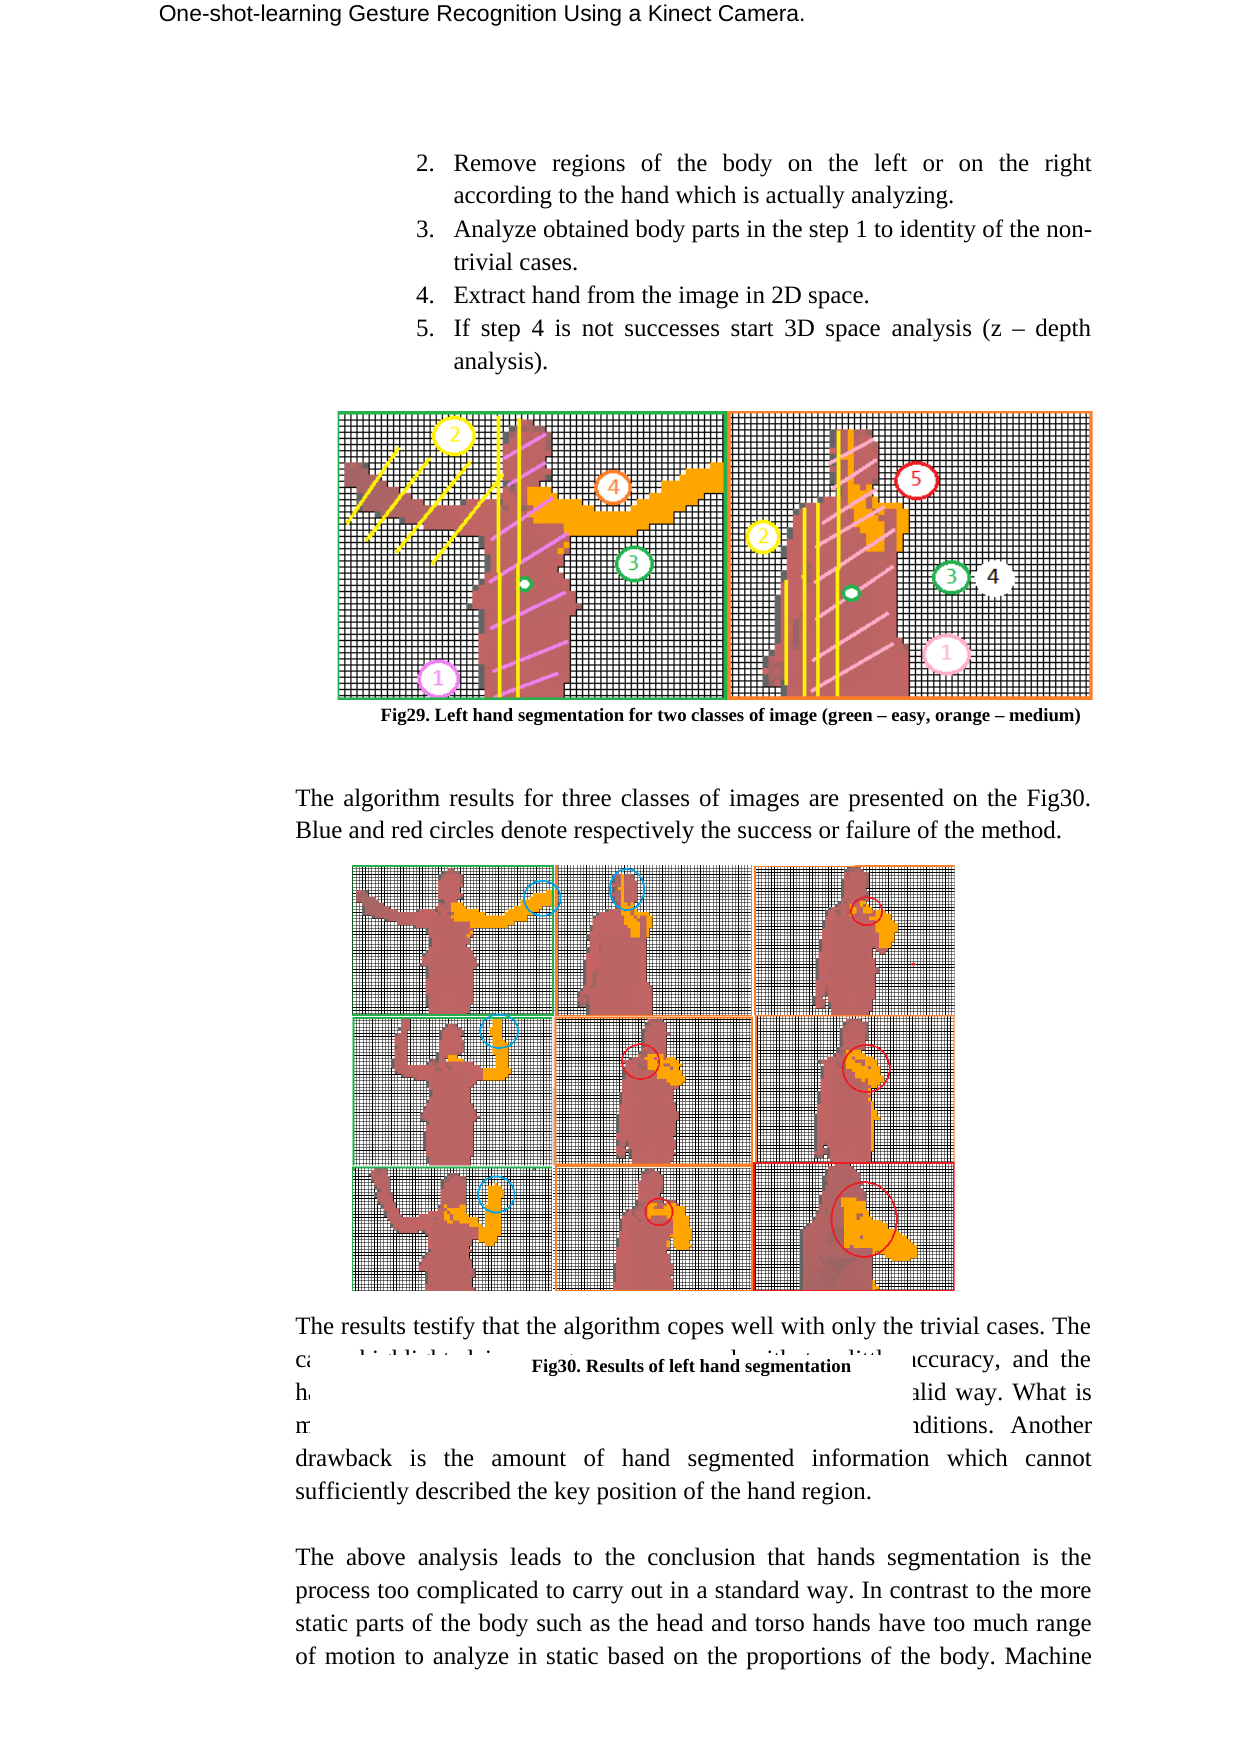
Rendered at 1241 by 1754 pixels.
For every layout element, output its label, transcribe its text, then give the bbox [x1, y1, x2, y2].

list Remove regions of the body on the left or on the right according to the hand which is actually analyzing. [416, 148, 1093, 209]
text The algorithm results for three classes of images are presented on the Fig30. Blue and red circles denote respectively the success or failure of the method. [295, 783, 1093, 844]
list Extract hand from the image in 2D space. [416, 280, 1093, 308]
list If step 4 is not successes start 3D space analysis (z – depth analysis). [416, 313, 1093, 374]
list The results testify that the algorithm copes well with only the trivial cases. The cases highlighted in orange are processed with too little accuracy, and the hardest, most demanding (red class) is segmented in an invalid way. What is more the algorithm requires pre-segmentation initial conditions. Another drawback is the amount of hand segmented information which cannot sufficiently described the key position of the hand region. [295, 1311, 1093, 1505]
text Fig30. Results of left hand segmentation [458, 1355, 913, 1377]
text Fig29. Left hand segmentation for two classes of image (green – easy, orange – medium) [295, 704, 1093, 726]
list Analyze obtained body parts in the step 1 to identity of the non-trivial cases. [416, 214, 1093, 275]
list The above analysis leads to the conclusion that hands segmentation is the process too complicated to carry out in a standard way. In contrast to the more static parts of the body such as the head and torso hands have too much range of motion to analyze in static based on the proportions of the body. Machine [295, 1542, 1093, 1670]
